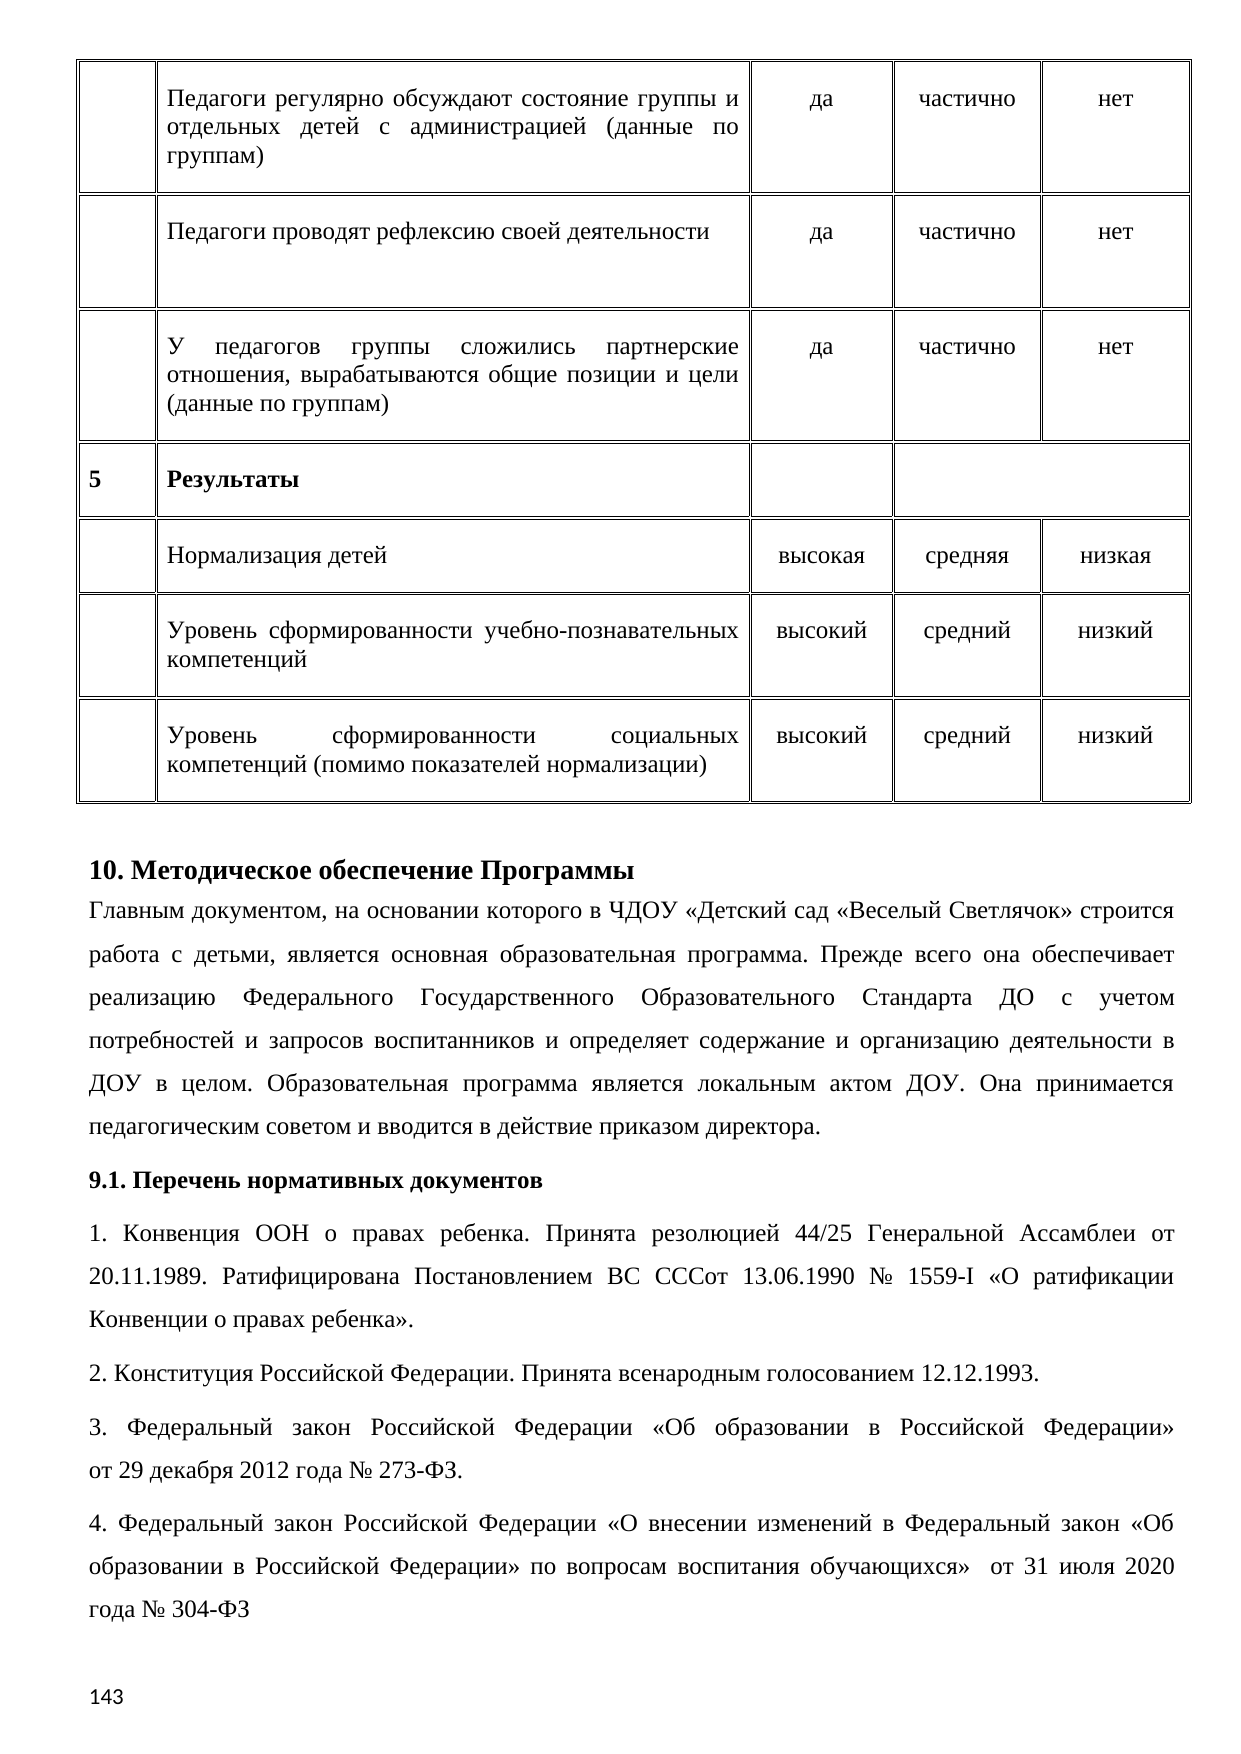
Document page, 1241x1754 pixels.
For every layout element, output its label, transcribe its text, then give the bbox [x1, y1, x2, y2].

table_cell высокий [752, 595, 892, 696]
table_cell [80, 311, 155, 440]
table_cell средний [895, 700, 1040, 801]
table_cell [80, 196, 155, 307]
table_cell частично [895, 311, 1040, 440]
text 3. Федеральный закон Российской Федерации «Об образовании в Российской Федерации» от 29 декабря 2012 года № 273-ФЗ. [89, 1412, 1175, 1483]
table_cell [80, 520, 155, 592]
text Главным документом, на основании которого в ЧДОУ «Детский сад «Веселый Светлячок» строится работа с детьми, является основная образовательная программа. Прежде всего она обеспечивает реализацию Федерального Государственного Образовательного Стандарта ДО с учетом потребностей и запросов воспитанников и определяет содержание и организацию деятельности в ДОУ в целом. Образовательная программа является локальным актом ДОУ. Она принимается педагогическим советом и вводится в действие приказом директора. [89, 896, 1175, 1140]
text 10. Методическое обеспечение Программы [89, 853, 1175, 885]
table_cell Педагоги регулярно обсуждают состояние группы и отдельных детей с администрацией (данные по группам) [158, 62, 749, 192]
table_cell [895, 444, 1189, 516]
table_cell [80, 62, 155, 192]
table_cell нет [1043, 62, 1189, 192]
table_cell средняя [895, 520, 1040, 592]
table_cell да [752, 311, 892, 440]
table_cell [80, 595, 155, 696]
table_cell Нормализация детей [158, 520, 749, 592]
text 2. Конституция Российской Федерации. Принята всенародным голосованием 12.12.1993. [89, 1358, 1175, 1387]
table_cell Педагоги проводят рефлексию своей деятельности [158, 196, 749, 307]
text 4. Федеральный закон Российской Федерации «О внесении изменений в Федеральный закон «Об образовании в Российской Федерации» по вопросам воспитания обучающихся» от 31 июля 2020 года № 304-ФЗ [89, 1508, 1175, 1623]
text 9.1. Перечень нормативных документов [89, 1165, 1175, 1193]
table_cell частично [895, 62, 1040, 192]
table_cell нет [1043, 196, 1189, 307]
table_cell нет [1043, 311, 1189, 440]
table_cell Уровень сформированности социальных компетенций (помимо показателей нормализации) [158, 700, 749, 801]
table_cell да [752, 196, 892, 307]
table_cell Результаты [158, 444, 749, 516]
table_cell 5 [80, 444, 155, 516]
table_cell низкая [1043, 520, 1189, 592]
table_cell да [752, 62, 892, 192]
table_cell низкий [1043, 595, 1189, 696]
table_cell низкий [1043, 700, 1189, 801]
text 1. Конвенция ООН о правах ребенка. Принята резолюцией 44/25 Генеральной Ассамблеи от 20.11.1989. Ратифицирована Постановлением ВС СССот 13.06.1990 № 1559-I «О ратификации Конвенции о правах ребенка». [89, 1218, 1175, 1333]
table_cell [80, 700, 155, 801]
table_cell [752, 444, 892, 516]
table_cell средний [895, 595, 1040, 696]
table_cell высокий [752, 700, 892, 801]
table_cell У педагогов группы сложились партнерские отношения, вырабатываются общие позиции и цели (данные по группам) [158, 311, 749, 440]
table_cell Уровень сформированности учебно-познавательных компетенций [158, 595, 749, 696]
table_cell высокая [752, 520, 892, 592]
table_cell частично [895, 196, 1040, 307]
